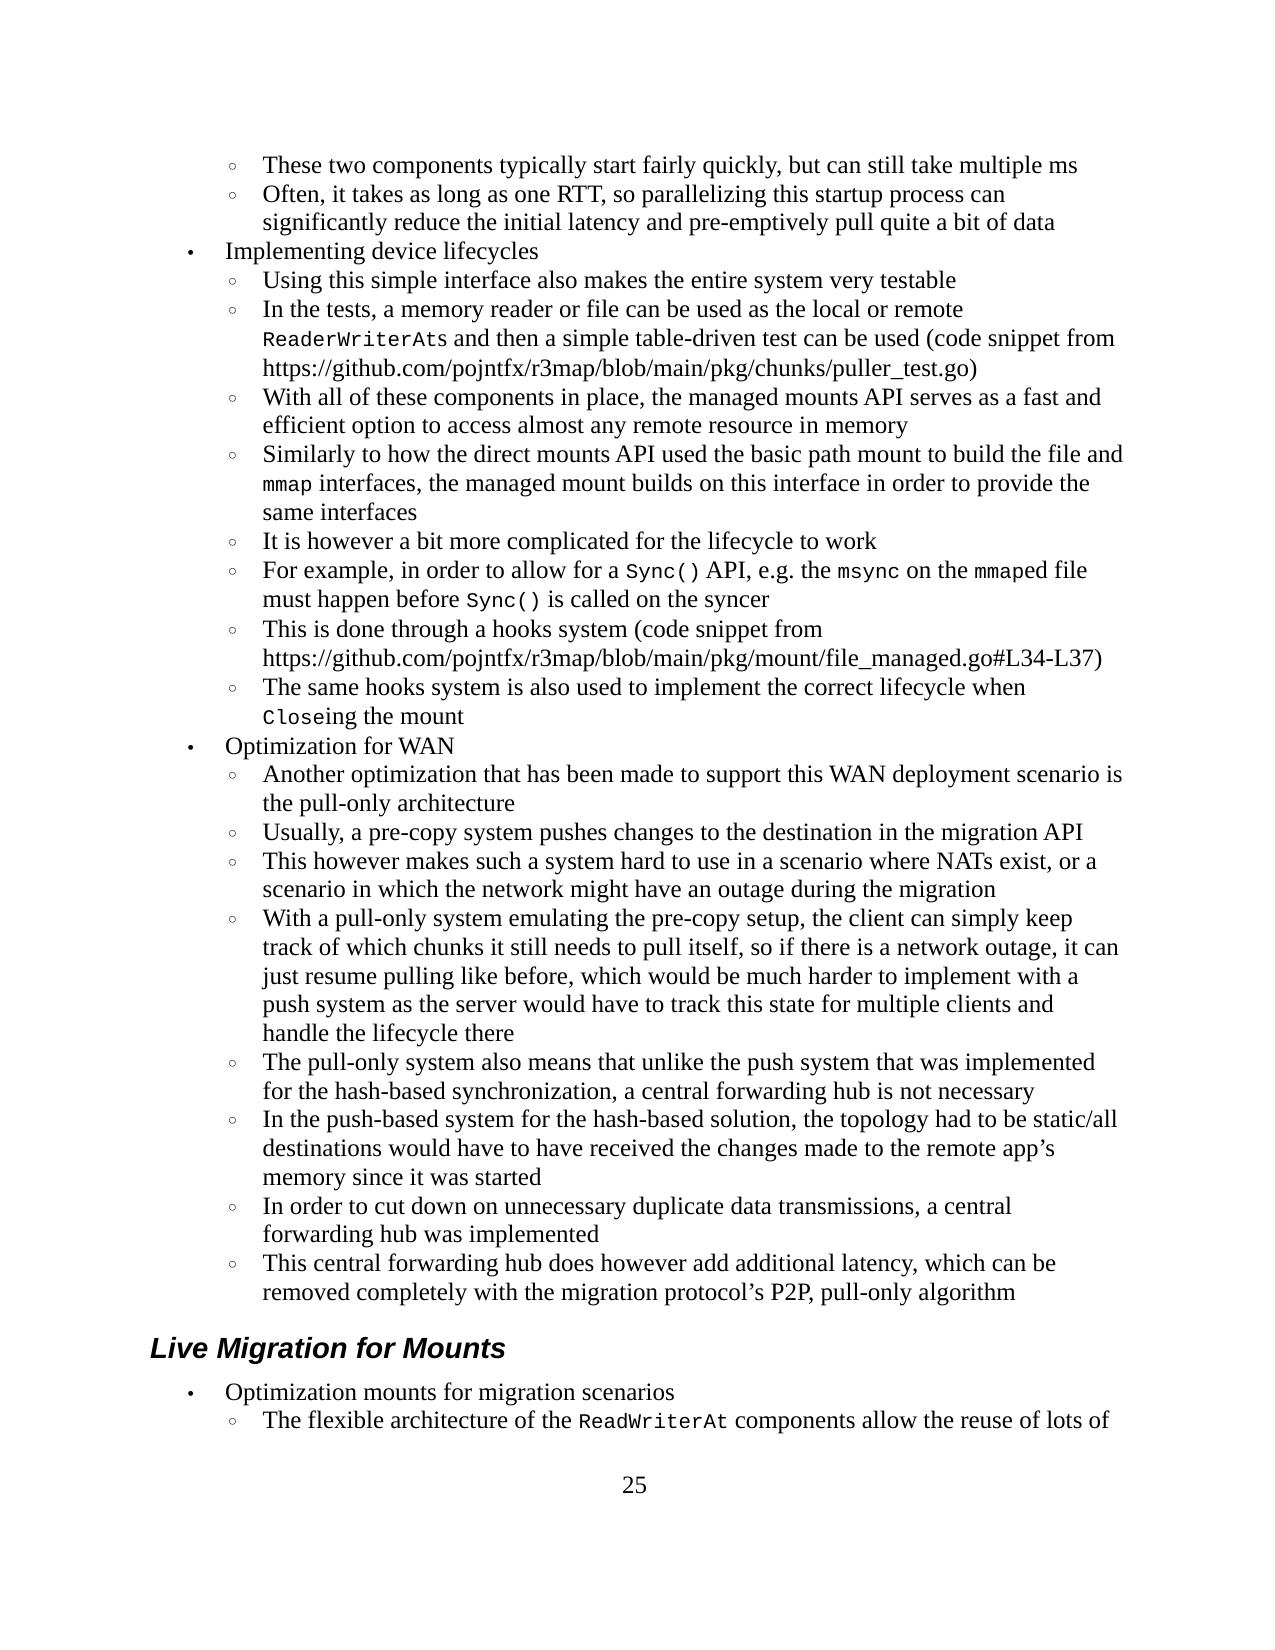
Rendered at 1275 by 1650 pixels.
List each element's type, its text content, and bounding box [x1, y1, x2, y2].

list These two components typically start fairly quickly, but can still take multiple ms [225, 150, 1125, 179]
list For example, in order to allow for a Sync() API, e.g. the msync on the mmaped file must happen before Sync() is called on the syncer [225, 555, 1125, 614]
list This central forwarding hub does however add additional latency, which can be removed completely with the migration protocol’s P2P, pull-only algorithm [225, 1248, 1125, 1306]
list Similarly to how the direct mounts API used the basic path mount to build the file and mmap interfaces, the managed mount builds on this interface in order to provide the same interfaces [225, 439, 1125, 526]
list This is done through a hooks system (code snippet from https://github.com/pojntfx/r3map/blob/main/pkg/mount/file_managed.go#L34-L37) [225, 614, 1125, 672]
list Often, it takes as long as one RTT, so parallelizing this startup process can significantly reduce the initial latency and pre-emptively pull quite a bit of data [225, 179, 1125, 236]
list Using this simple interface also makes the entire system very testable [225, 265, 1125, 294]
list In order to cut down on unnecessary duplicate data transmissions, a central forwarding hub was implemented [225, 1191, 1125, 1248]
list Usually, a pre-copy system pushes changes to the destination in the migration API [225, 817, 1125, 846]
list The same hooks system is also used to implement the correct lifecycle when Closeing the mount [225, 672, 1125, 731]
list Optimization mounts for migration scenarios [187, 1377, 1125, 1406]
list In the push-based system for the hash-based solution, the topology had to be static/all destinations would have to have received the changes made to the remote app’s memory since it was started [225, 1104, 1125, 1191]
list With a pull-only system emulating the pre-copy setup, the client can simply keep track of which chunks it still needs to pull itself, so if there is a network outage, it can just resume pulling like before, which would be much harder to implement with a push system as the server would have to track this state for multiple clients and handle the lifecycle there [225, 903, 1125, 1047]
subtitle Live Migration for Mounts [150, 1331, 1125, 1364]
list Implementing device lifecycles [187, 236, 1125, 265]
list The flexible architecture of the ReadWriterAt components allow the reuse of lots of [225, 1406, 1125, 1435]
list It is however a bit more complicated for the lifecycle to work [225, 526, 1125, 555]
list Another optimization that has been made to support this WAN deployment scenario is the pull-only architecture [225, 759, 1125, 817]
list The pull-only system also means that unlike the push system that was implemented for the hash-based synchronization, a central forwarding hub is not necessary [225, 1047, 1125, 1104]
list In the tests, a memory reader or file can be used as the local or remote ReaderWriterAts and then a simple table-driven test can be used (code snippet from https://github.com/pojntfx/r3map/blob/main/pkg/chunks/puller_test.go) [225, 294, 1125, 382]
list This however makes such a system hard to use in a scenario where NATs exist, or a scenario in which the network might have an outage during the migration [225, 846, 1125, 903]
list With all of these components in place, the managed mounts API serves as a fast and efficient option to access almost any remote resource in memory [225, 382, 1125, 439]
list Optimization for WAN [187, 731, 1125, 759]
